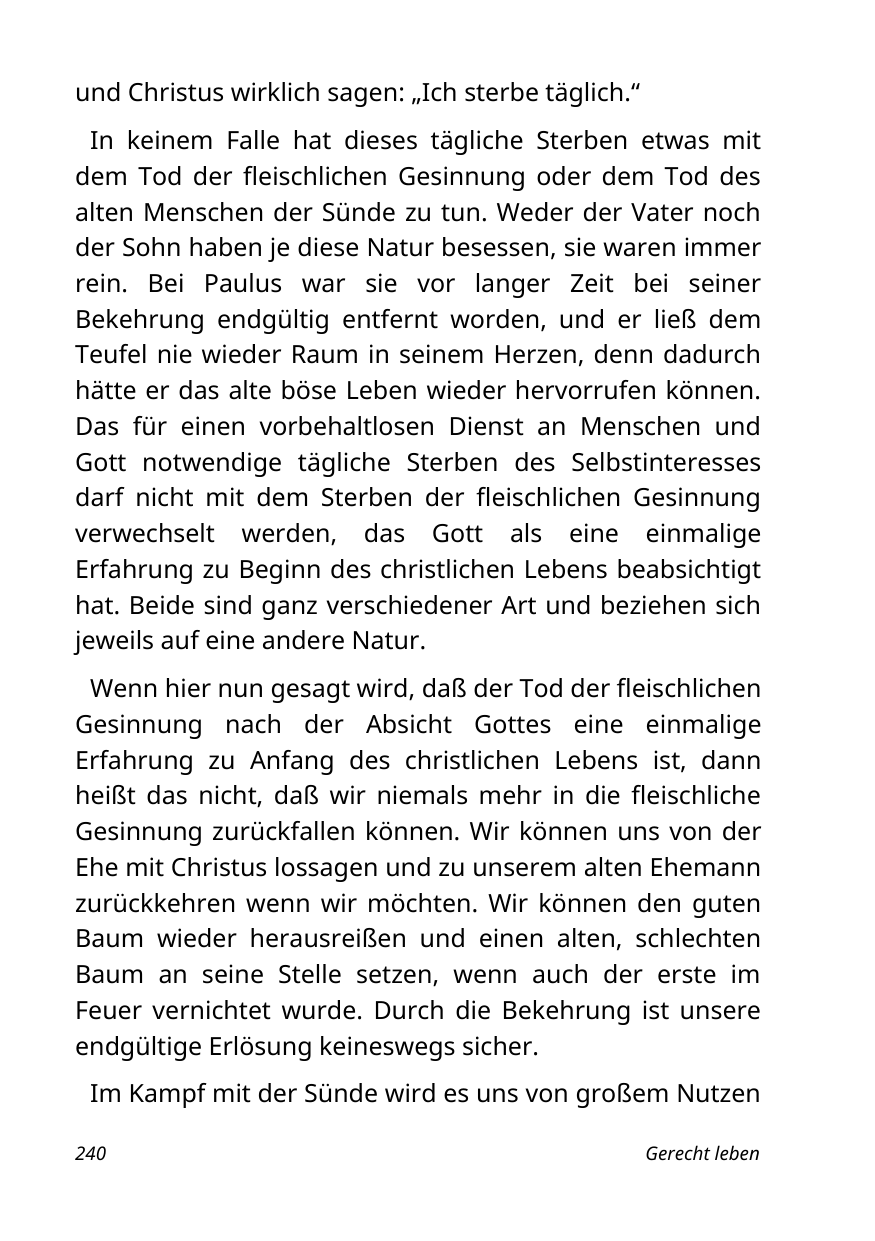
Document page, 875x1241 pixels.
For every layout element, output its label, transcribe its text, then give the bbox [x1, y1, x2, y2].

text und Christus wirklich sagen: „Ich sterbe täglich.“ [75, 75, 762, 109]
text Wenn hier nun gesagt wird, daß der Tod der fleischlichen Gesinnung nach der Absicht Gottes eine einmalige Erfahrung zu Anfang des christlichen Lebens ist, dann heißt das nicht, daß wir niemals mehr in die fleischliche Gesinnung zurückfallen können. Wir können uns von der Ehe mit Christus lossagen und zu unserem alten Ehemann zurückkehren wenn wir möchten. Wir können den guten Baum wieder herausreißen und einen alten, schlechten Baum an seine Stelle setzen, wenn auch der erste im Feuer vernichtet wurde. Durch die Bekehrung ist unsere endgültige Erlösung keineswegs sicher. [75, 671, 762, 1062]
text Im Kampf mit der Sünde wird es uns von großem Nutzen [75, 1076, 762, 1110]
text In keinem Falle hat dieses tägliche Sterben etwas mit dem Tod der fleischlichen Gesinnung oder dem Tod des alten Menschen der Sünde zu tun. Weder der Vater noch der Sohn haben je diese Natur besessen, sie waren immer rein. Bei Paulus war sie vor langer Zeit bei seiner Bekehrung endgültig entfernt worden, und er ließ dem Teufel nie wieder Raum in seinem Herzen, denn dadurch hätte er das alte böse Leben wieder hervorrufen können. Das für einen vorbehaltlosen Dienst an Menschen und Gott notwendige tägliche Sterben des Selbstinteresses darf nicht mit dem Sterben der fleischlichen Gesinnung verwechselt werden, das Gott als eine einmalige Erfahrung zu Beginn des christlichen Lebens beabsichtigt hat. Beide sind ganz verschiedener Art und beziehen sich jeweils auf eine andere Natur. [75, 123, 762, 657]
